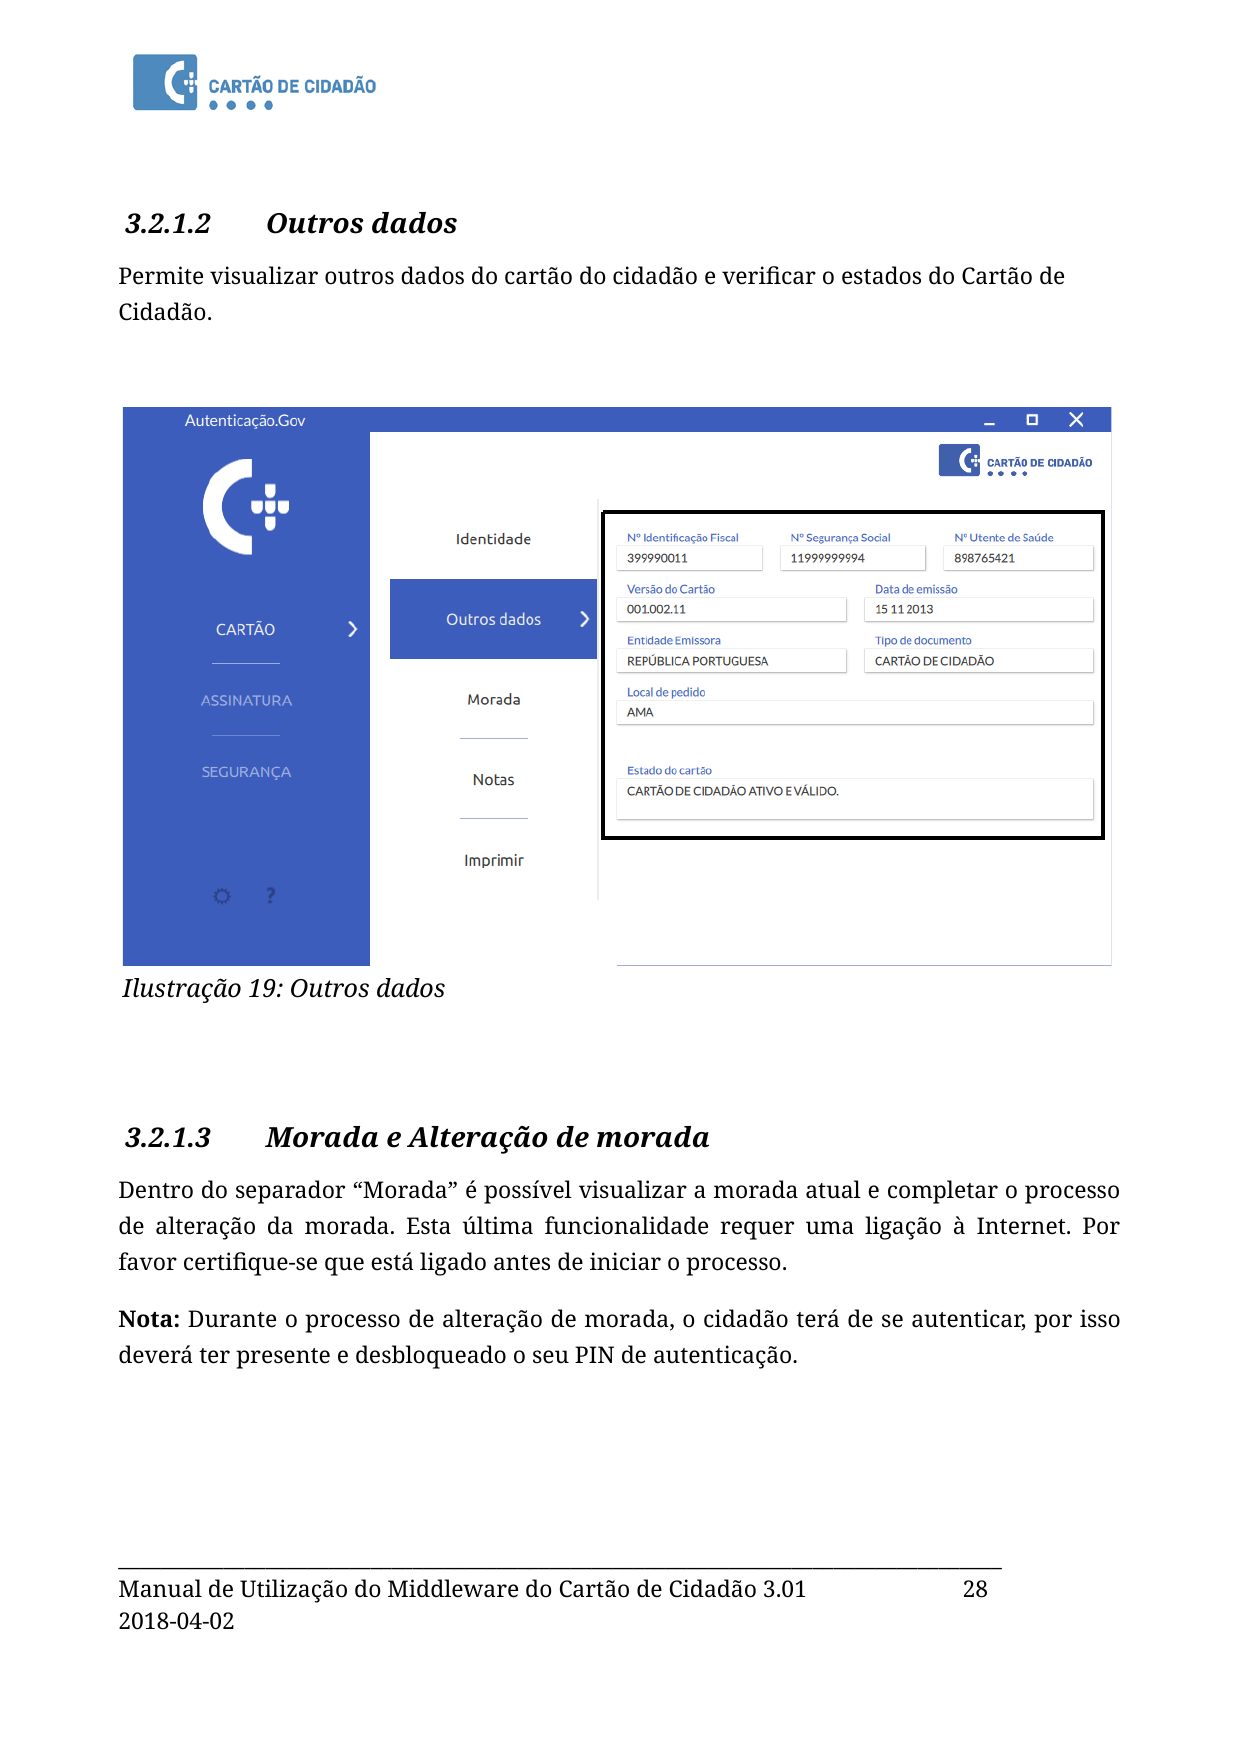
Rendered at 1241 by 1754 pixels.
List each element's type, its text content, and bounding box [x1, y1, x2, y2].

text Permite visualizar outros dados do cartão do cidadão e verificar o estados do Cartão de Cidadão. [118, 260, 1122, 327]
text Ilustração 19: Outros dados [122, 966, 1112, 1005]
subtitle Outros dados [118, 204, 1122, 242]
subtitle Morada e Alteração de morada [118, 1118, 1122, 1156]
text Dentro do separador “Morada” é possível visualizar a morada atual e completar o processo de alteração da morada. Esta última funcionalidade requer uma ligação à Internet. Por favor certifique-se que está ligado antes de iniciar o processo. [118, 1174, 1122, 1277]
text Nota: Durante o processo de alteração de morada, o cidadão terá de se autenticar, por isso deverá ter presente e desbloqueado o seu PIN de autenticação. [118, 1303, 1122, 1370]
picture [130, 47, 423, 118]
picture [122, 407, 1112, 966]
